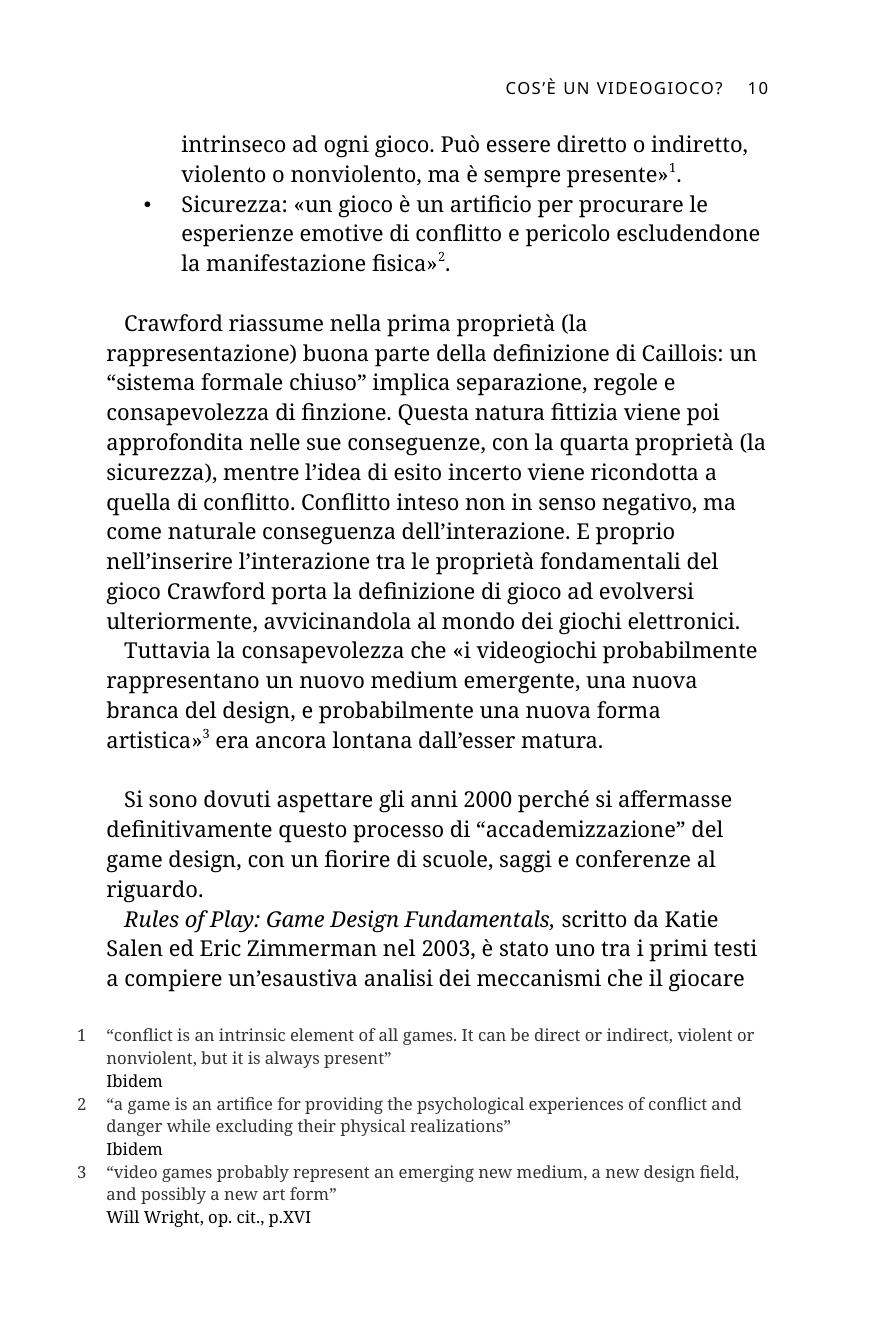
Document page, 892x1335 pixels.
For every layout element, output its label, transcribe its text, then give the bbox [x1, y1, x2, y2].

text Rules of Play: Game Design Fundamentals, scritto da Katie Salen ed Eric Zimmerman nel 2003, è stato uno tra i primi testi a compiere un’esaustiva analisi dei meccanismi che il giocare [106, 903, 768, 993]
text Crawford riassume nella prima proprietà (la rappresentazione) buona parte della definizione di Caillois: un “sistema formale chiuso” implica separazione, regole e consapevolezza di finzione. Questa natura fittizia viene poi approfondita nelle sue conseguenze, con la quarta proprietà (la sicurezza), mentre l’idea di esito incerto viene ricondotta a quella di conflitto. Conflitto inteso non in senso negativo, ma come naturale conseguenza dell’interazione. E proprio nell’inserire l’interazione tra le proprietà fondamentali del gioco Crawford porta la definizione di gioco ad evolversi ulteriormente, avvicinandola al mondo dei giochi elettronici. [106, 308, 768, 635]
list Ibidem [77, 1138, 768, 1160]
list “a game is an artifice for providing the psychological experiences of conflict and danger while excluding their physical realizations” [77, 1092, 768, 1138]
list Ibidem [77, 1069, 768, 1092]
list Sicurezza: «un gioco è un artificio per procurare le esperienze emotive di conflitto e pericolo escludendone la manifestazione fisica». [144, 188, 768, 278]
text Will Wright, op. cit., p.XVI [77, 1206, 768, 1228]
text Tuttavia la consapevolezza che «i videogiochi probabilmente rappresentano un nuovo medium emergente, una nuova branca del design, e probabilmente una nuova forma artistica» era ancora lontana dall’esser matura. [106, 635, 768, 754]
text Si sono dovuti aspettare gli anni 2000 perché si affermasse definitivamente questo processo di “accademizzazione” del game design, con un fiorire di scuole, saggi e conferenze al riguardo. [106, 784, 768, 903]
text “video games probably represent an emerging new medium, a new design field, and possibly a new art form” [77, 1160, 768, 1206]
list “conflict is an intrinsic element of all games. It can be direct or indirect, violent or nonviolent, but it is always present” [77, 1024, 768, 1069]
list intrinseco ad ogni gioco. Può essere diretto o indiretto, violento o nonviolento, ma è sempre presente». [144, 129, 768, 188]
